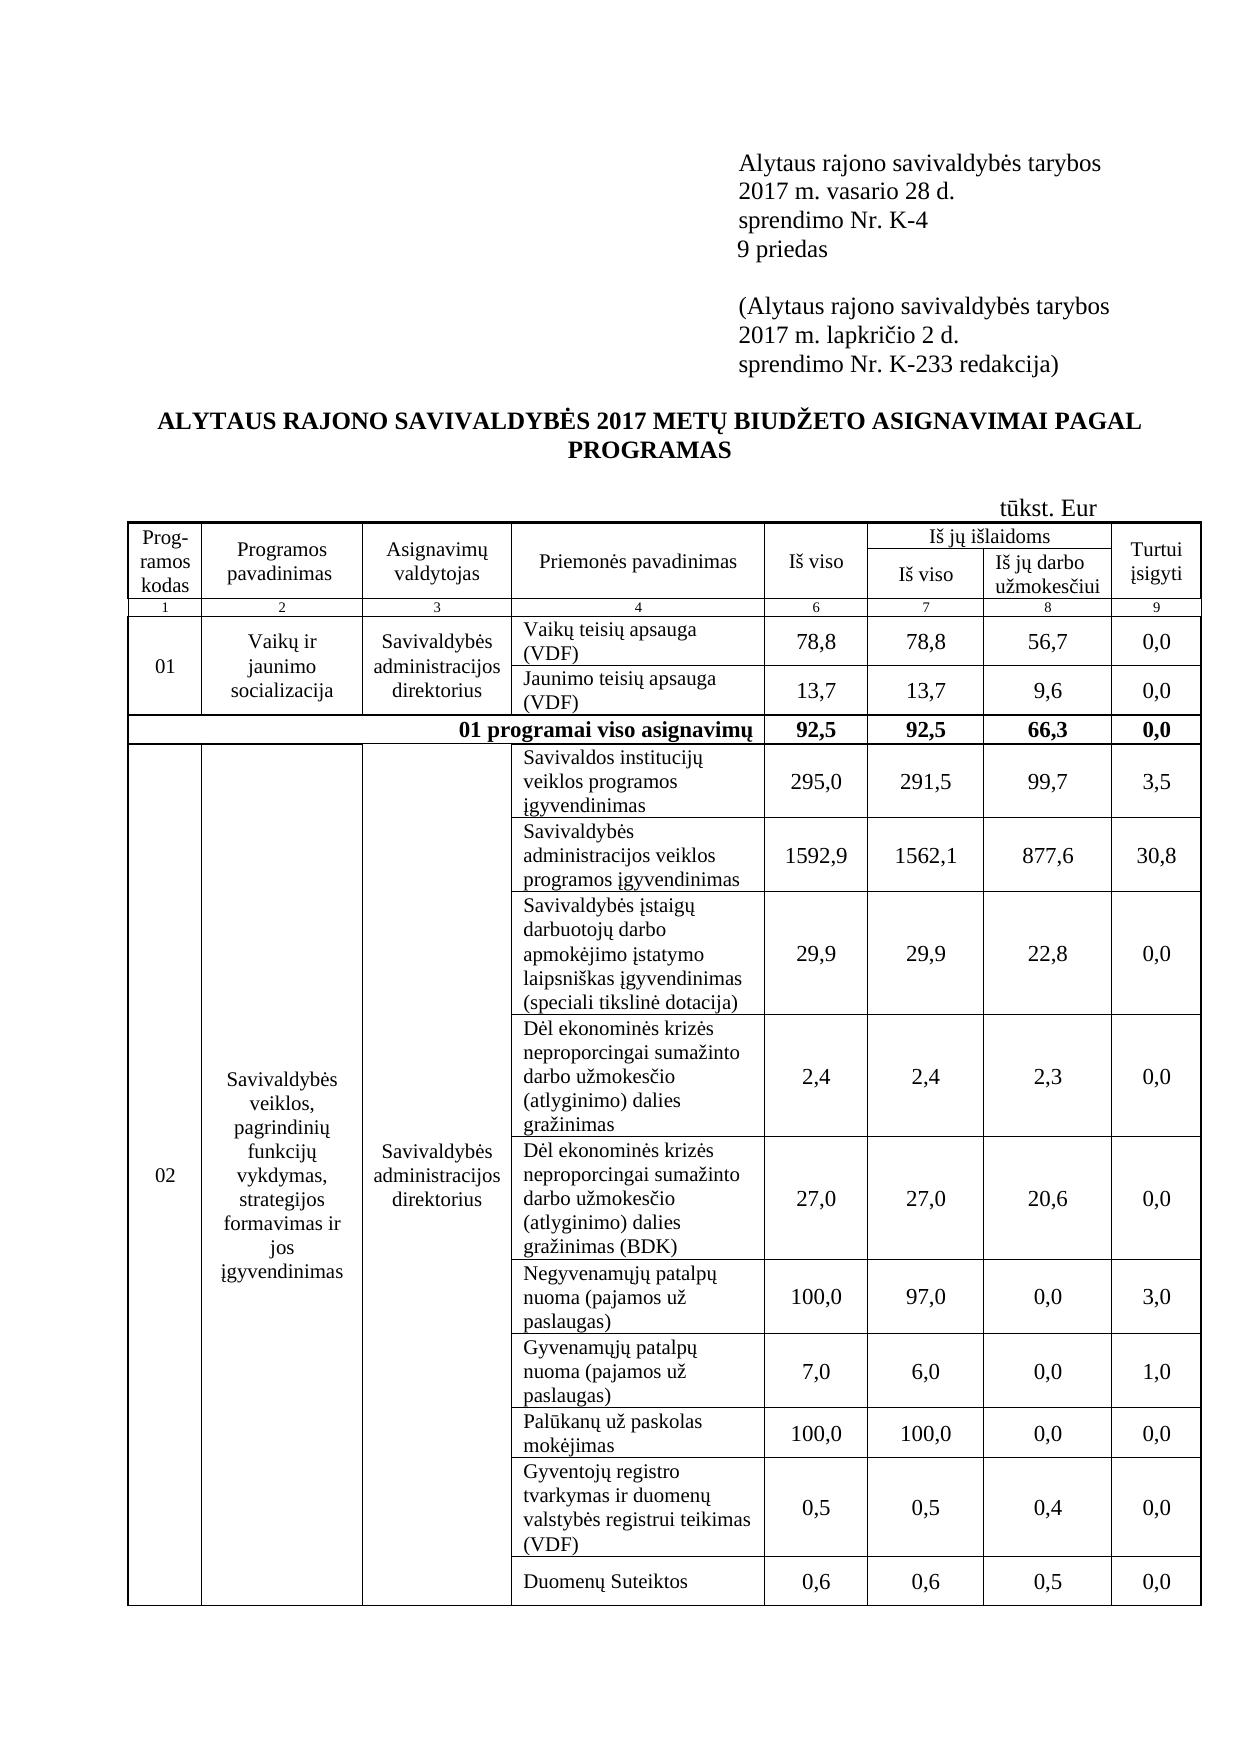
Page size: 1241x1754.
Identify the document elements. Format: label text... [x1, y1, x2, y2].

table_cell 2,4 [765, 1015, 867, 1136]
table_cell 99,7 [984, 745, 1111, 817]
table_cell 78,8 [868, 617, 983, 665]
table_cell 0,0 [984, 1334, 1111, 1407]
table_header Iš viso [765, 524, 867, 598]
table_cell 100,0 [868, 1408, 983, 1457]
table_cell Gyventojų registro tvarkymas ir duomenų valstybės registrui teikimas (VDF) [512, 1458, 764, 1556]
table_cell 9,6 [984, 666, 1111, 714]
table_cell 6,0 [868, 1334, 983, 1407]
table_cell Savivaldybės administracijos direktorius [363, 744, 511, 1605]
table_cell 0,0 [1112, 617, 1200, 665]
table_cell 22,8 [984, 892, 1111, 1014]
table_header Iš jų išlaidoms [868, 524, 1111, 548]
table_cell 0,0 [1112, 716, 1200, 743]
table_cell 0,0 [984, 1260, 1111, 1333]
table_cell 0,0 [984, 1408, 1111, 1457]
table_cell 100,0 [765, 1408, 867, 1457]
text sprendimo Nr. K-4 [118, 205, 1181, 234]
table_cell 3 [363, 599, 511, 616]
table_cell 100,0 [765, 1260, 867, 1333]
table_cell 2 [202, 599, 362, 616]
table_cell 92,5 [868, 716, 983, 743]
text Alytaus rajono savivaldybės tarybos [118, 148, 1181, 176]
table_cell Savivaldos institucijų veiklos programos įgyvendinimas [512, 745, 764, 817]
table_cell Vaikų teisių apsauga (VDF) [512, 617, 764, 665]
table_header Prog-ramos kodas [129, 524, 201, 598]
table_cell 0,0 [1112, 666, 1200, 714]
table_cell 30,8 [1112, 818, 1200, 891]
table_cell 7,0 [765, 1334, 867, 1407]
table_cell 0,5 [765, 1458, 867, 1556]
table_cell Jaunimo teisių apsauga (VDF) [512, 666, 764, 714]
table_cell Savivaldybės įstaigų darbuotojų darbo apmokėjimo įstatymo laipsniškas įgyvendinimas (speciali tikslinė dotacija) [512, 892, 764, 1014]
table_cell 29,9 [765, 892, 867, 1014]
table_cell 92,5 [765, 716, 867, 743]
table_cell 27,0 [868, 1137, 983, 1258]
table_cell 78,8 [765, 617, 867, 665]
table_cell 0,0 [1112, 892, 1200, 1014]
table_cell 2,3 [984, 1015, 1111, 1136]
table_cell 0,0 [1112, 1408, 1200, 1457]
table_cell Savivaldybės veiklos, pagrindinių funkcijų vykdymas, strategijos formavimas ir jos įgyvendinimas [202, 745, 362, 1605]
table_cell 0,5 [984, 1557, 1111, 1605]
table_cell 8 [984, 599, 1111, 616]
table_cell 1 [129, 599, 201, 616]
table_cell Vaikų ir jaunimo socializacija [202, 617, 362, 714]
table_cell 13,7 [868, 666, 983, 714]
table_cell 6 [765, 599, 867, 616]
text sprendimo Nr. K-233 redakcija) [118, 349, 1181, 378]
table_cell 0,4 [984, 1458, 1111, 1556]
table_cell Iš jų darbo užmokesčiui [984, 549, 1111, 598]
table_cell 3,5 [1112, 745, 1200, 817]
table_cell Gyvenamųjų patalpų nuoma (pajamos už paslaugas) [512, 1334, 764, 1407]
table_cell 97,0 [868, 1260, 983, 1333]
table_cell 01 [129, 617, 201, 714]
table_header Programos pavadinimas [202, 524, 362, 598]
table_cell 13,7 [765, 666, 867, 714]
table_cell Duomenų Suteiktos [512, 1557, 764, 1605]
table_cell 56,7 [984, 617, 1111, 665]
table_cell 7 [868, 599, 983, 616]
table_cell 9 [1112, 599, 1201, 616]
table_cell Savivaldybės administracijos direktorius [363, 617, 511, 714]
table_cell Dėl ekonominės krizės neproporcingai sumažinto darbo užmokesčio (atlyginimo) dalies gražinimas [512, 1015, 764, 1136]
table_cell 1562,1 [868, 818, 983, 891]
table_cell 1592,9 [765, 818, 867, 891]
text tūkst. Eur [999, 493, 1181, 521]
text (Alytaus rajono savivaldybės tarybos [118, 291, 1181, 320]
table_cell 0,0 [1112, 1557, 1200, 1605]
table_cell 02 [129, 745, 201, 1605]
table_header Turtui įsigyti [1112, 524, 1200, 598]
table_cell 20,6 [984, 1137, 1111, 1258]
text 9 priedas [737, 234, 1181, 263]
table_cell 3,0 [1112, 1260, 1200, 1333]
table_cell 01 programai viso asignavimų [129, 716, 764, 743]
table_cell 29,9 [868, 892, 983, 1014]
table_cell Dėl ekonominės krizės neproporcingai sumažinto darbo užmokesčio (atlyginimo) dalies gražinimas (BDK) [512, 1137, 764, 1258]
table_cell 66,3 [984, 716, 1111, 743]
table_header Priemonės pavadinimas [512, 524, 764, 598]
text ALYTAUS RAJONO SAVIVALDYBĖS 2017 METŲ BIUDŽETO ASIGNAVIMAI PAGAL PROGRAMAS [118, 406, 1181, 464]
table_cell 0,0 [1112, 1458, 1200, 1556]
table_cell 1,0 [1112, 1334, 1200, 1407]
table_cell 0,6 [765, 1557, 867, 1605]
table_cell Palūkanų už paskolas mokėjimas [512, 1408, 764, 1457]
table_header Asignavimų valdytojas [363, 524, 511, 598]
table_cell 0,0 [1112, 1015, 1200, 1136]
table_cell 0,6 [868, 1557, 983, 1605]
table_cell Savivaldybės administracijos veiklos programos įgyvendinimas [512, 818, 764, 891]
text 2017 m. lapkričio 2 d. [118, 320, 1181, 349]
table_cell 291,5 [868, 745, 983, 817]
text 2017 m. vasario 28 d. [118, 176, 1181, 205]
table_cell 27,0 [765, 1137, 867, 1258]
table_cell Iš viso [868, 549, 983, 598]
table_cell 0,5 [868, 1458, 983, 1556]
table_cell 0,0 [1112, 1137, 1200, 1258]
table_cell 2,4 [868, 1015, 983, 1136]
table_cell 295,0 [765, 745, 867, 817]
table_cell 877,6 [984, 818, 1111, 891]
table_cell Negyvenamųjų patalpų nuoma (pajamos už paslaugas) [512, 1260, 764, 1333]
table_cell 4 [512, 599, 764, 616]
